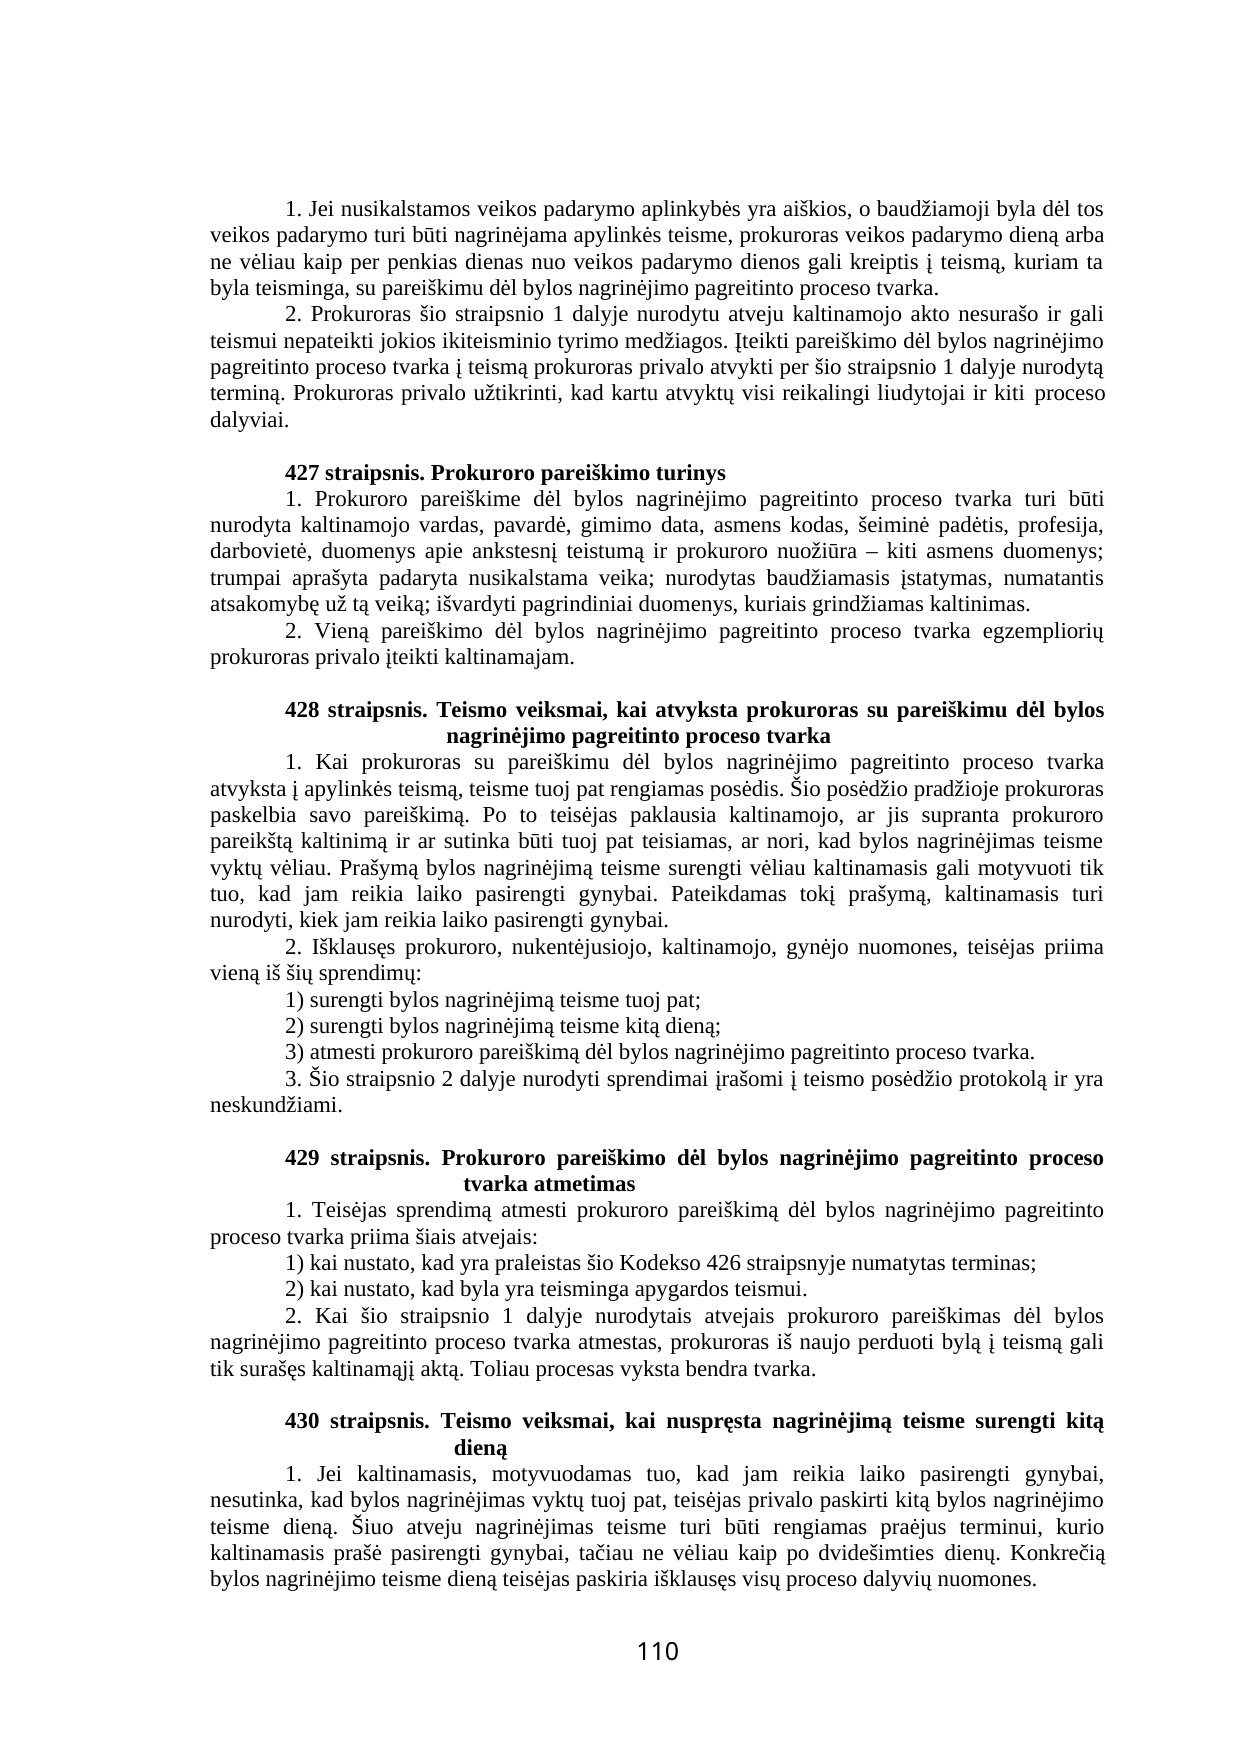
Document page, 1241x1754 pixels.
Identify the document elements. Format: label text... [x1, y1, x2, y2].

text 1. Jei kaltinamasis, motyvuodamas tuo, kad jam reikia laiko pasirengti gynybai, nesutinka, kad bylos nagrinėjimas vyktų tuoj pat, teisėjas privalo paskirti kitą bylos nagrinėjimo teisme dieną. Šiuo atveju nagrinėjimas teisme turi būti rengiamas praėjus terminui, kurio kaltinamasis prašė pasirengti gynybai, tačiau ne vėliau kaip po dvidešimties dienų. Konkrečią bylos nagrinėjimo teisme dieną teisėjas paskiria išklausęs visų proceso dalyvių nuomones. [210, 1460, 1106, 1592]
text 1) surengti bylos nagrinėjimą teisme tuoj pat; [210, 986, 1106, 1012]
text 2. Kai šio straipsnio 1 dalyje nurodytais atvejais prokuroro pareiškimas dėl bylos nagrinėjimo pagreitinto proceso tvarka atmestas, prokuroras iš naujo perduoti bylą į teismą gali tik surašęs kaltinamąjį aktą. Toliau procesas vyksta bendra tvarka. [210, 1302, 1106, 1381]
text 2. Išklausęs prokuroro, nukentėjusiojo, kaltinamojo, gynėjo nuomones, teisėjas priima vieną iš šių sprendimų: [210, 933, 1106, 986]
text 429 straipsnis. Prokuroro pareiškimo dėl bylos nagrinėjimo pagreitinto proceso tvarka atmetimas [285, 1144, 1106, 1196]
text 2) surengti bylos nagrinėjimą teisme kitą dieną; [210, 1012, 1106, 1038]
text 2) kai nustato, kad byla yra teisminga apygardos teismui. [210, 1276, 1106, 1302]
text 427 straipsnis. Prokuroro pareiškimo turinys [210, 458, 1106, 485]
text 1. Jei nusikalstamos veikos padarymo aplinkybės yra aiškios, o baudžiamoji byla dėl tos veikos padarymo turi būti nagrinėjama apylinkės teisme, prokuroras veikos padarymo dieną arba ne vėliau kaip per penkias dienas nuo veikos padarymo dienos gali kreiptis į teismą, kuriam ta byla teisminga, su pareiškimu dėl bylos nagrinėjimo pagreitinto proceso tvarka. [210, 195, 1106, 300]
text 2. Prokuroras šio straipsnio 1 dalyje nurodytu atveju kaltinamojo akto nesurašo ir gali teismui nepateikti jokios ikiteisminio tyrimo medžiagos. Įteikti pareiškimo dėl bylos nagrinėjimo pagreitinto proceso tvarka į teismą prokuroras privalo atvykti per šio straipsnio 1 dalyje nurodytą terminą. Prokuroras privalo užtikrinti, kad kartu atvyktų visi reikalingi liudytojai ir kiti proceso dalyviai. [210, 300, 1106, 432]
text 3) atmesti prokuroro pareiškimą dėl bylos nagrinėjimo pagreitinto proceso tvarka. [210, 1038, 1106, 1065]
text 1. Kai prokuroras su pareiškimu dėl bylos nagrinėjimo pagreitinto proceso tvarka atvyksta į apylinkės teismą, teisme tuoj pat rengiamas posėdis. Šio posėdžio pradžioje prokuroras paskelbia savo pareiškimą. Po to teisėjas paklausia kaltinamojo, ar jis supranta prokuroro pareikštą kaltinimą ir ar sutinka būti tuoj pat teisiamas, ar nori, kad bylos nagrinėjimas teisme vyktų vėliau. Prašymą bylos nagrinėjimą teisme surengti vėliau kaltinamasis gali motyvuoti tik tuo, kad jam reikia laiko pasirengti gynybai. Pateikdamas tokį prašymą, kaltinamasis turi nurodyti, kiek jam reikia laiko pasirengti gynybai. [210, 748, 1106, 933]
text 3. Šio straipsnio 2 dalyje nurodyti sprendimai įrašomi į teismo posėdžio protokolą ir yra neskundžiami. [210, 1065, 1106, 1117]
text 1. Teisėjas sprendimą atmesti prokuroro pareiškimą dėl bylos nagrinėjimo pagreitinto proceso tvarka priima šiais atvejais: [210, 1196, 1106, 1249]
text 430 straipsnis. Teismo veiksmai, kai nuspręsta nagrinėjimą teisme surengti kitą dieną [285, 1407, 1106, 1460]
text 2. Vieną pareiškimo dėl bylos nagrinėjimo pagreitinto proceso tvarka egzempliorių prokuroras privalo įteikti kaltinamajam. [210, 617, 1106, 669]
text 1. Prokuroro pareiškime dėl bylos nagrinėjimo pagreitinto proceso tvarka turi būti nurodyta kaltinamojo vardas, pavardė, gimimo data, asmens kodas, šeiminė padėtis, profesija, darbovietė, duomenys apie ankstesnį teistumą ir prokuroro nuožiūra – kiti asmens duomenys; trumpai aprašyta padaryta nusikalstama veika; nurodytas baudžiamasis įstatymas, numatantis atsakomybę už tą veiką; išvardyti pagrindiniai duomenys, kuriais grindžiamas kaltinimas. [210, 485, 1106, 617]
text 1) kai nustato, kad yra praleistas šio Kodekso 426 straipsnyje numatytas terminas; [210, 1249, 1106, 1276]
text 428 straipsnis. Teismo veiksmai, kai atvyksta prokuroras su pareiškimu dėl bylos nagrinėjimo pagreitinto proceso tvarka [285, 696, 1106, 748]
